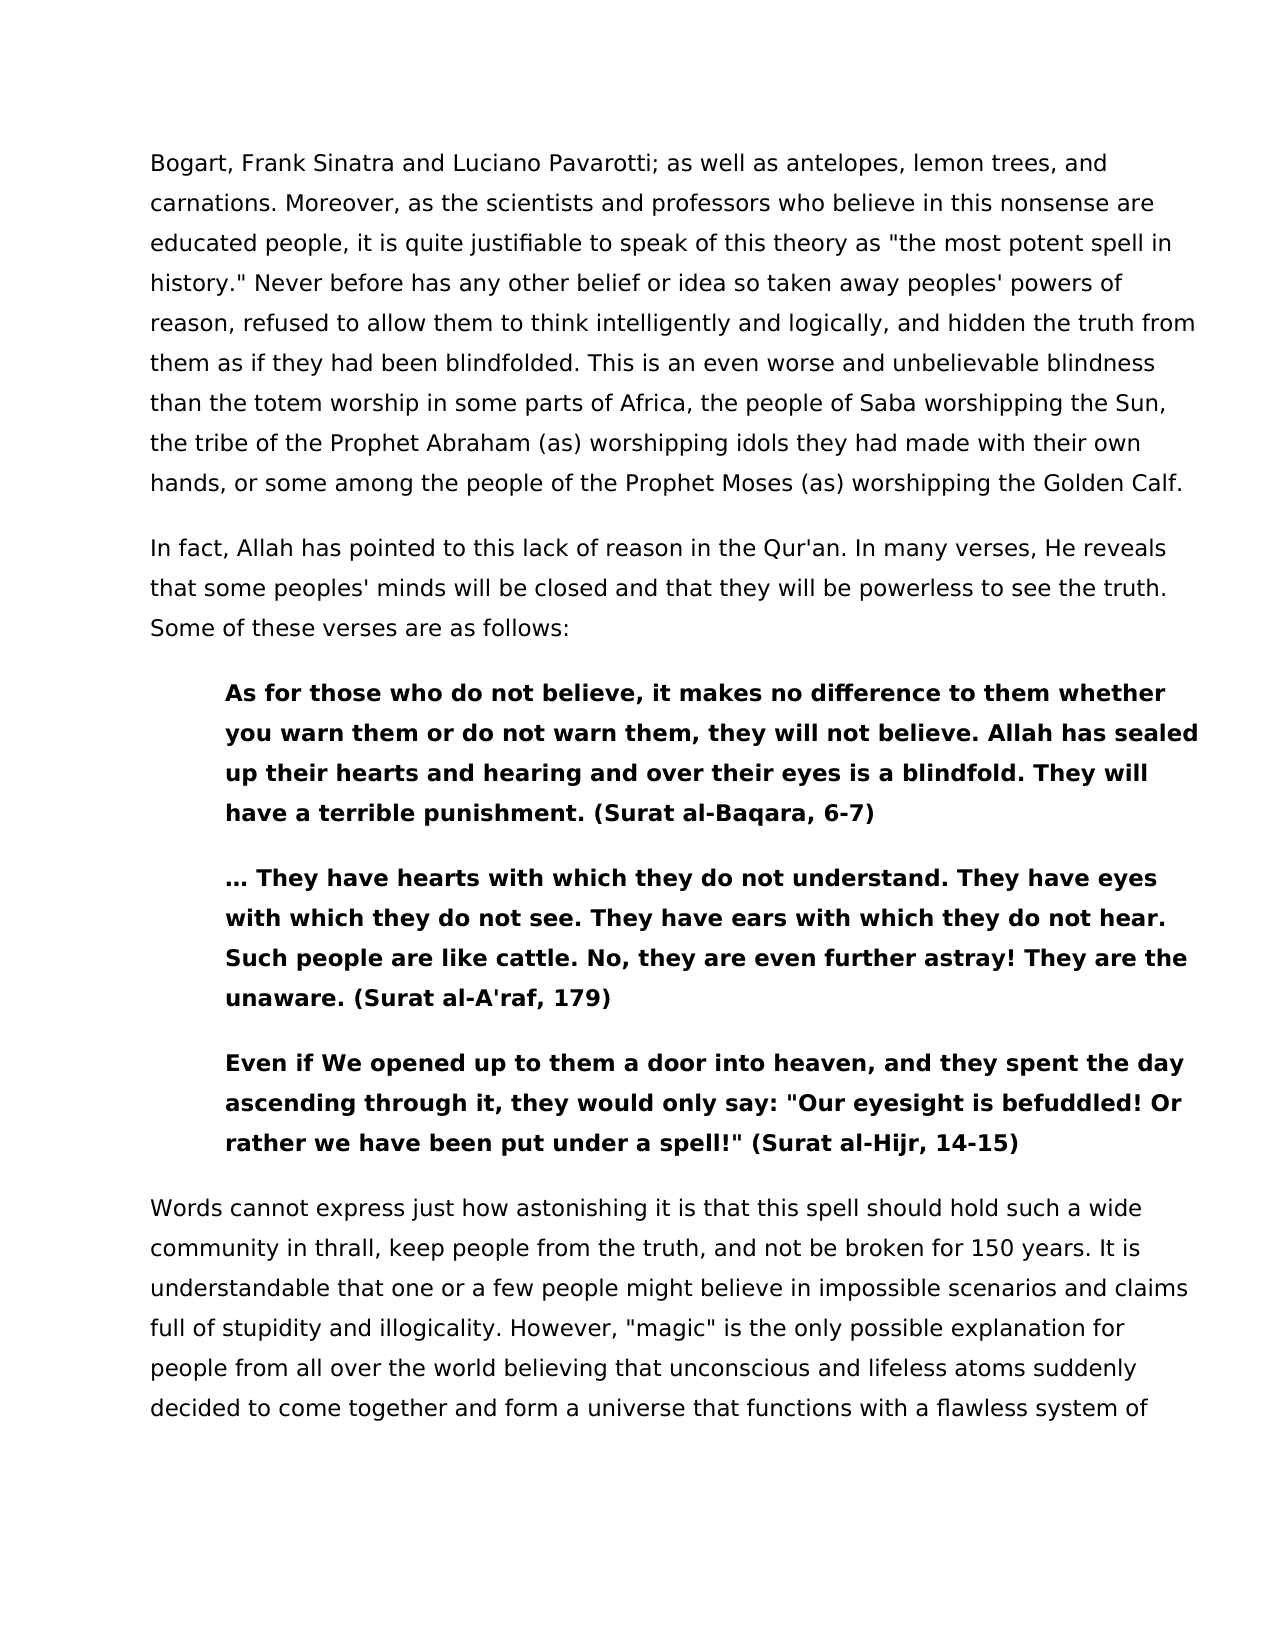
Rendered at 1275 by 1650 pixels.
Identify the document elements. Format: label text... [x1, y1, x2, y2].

text Bogart, Frank Sinatra and Luciano Pavarotti; as well as antelopes, lemon trees, and carnations. Moreover, as the scientists and professors who believe in this nonsense are educated people, it is quite justifiable to speak of this theory as "the most potent spell in history." Never before has any other belief or idea so taken away peoples' powers of reason, refused to allow them to think intelligently and logically, and hidden the truth from them as if they had been blindfolded. This is an even worse and unbelievable blindness than the totem worship in some parts of Africa, the people of Saba worshipping the Sun, the tribe of the Prophet Abraham (as) worshipping idols they had made with their own hands, or some among the people of the Prophet Moses (as) worshipping the Golden Calf. [150, 150, 1200, 497]
text Words cannot express just how astonishing it is that this spell should hold such a wide community in thrall, keep people from the truth, and not be broken for 150 years. It is understandable that one or a few people might believe in impossible scenarios and claims full of stupidity and illogicality. However, "magic" is the only possible explanation for people from all over the world believing that unconscious and lifeless atoms suddenly decided to come together and form a universe that functions with a flawless system of [150, 1195, 1200, 1422]
text Even if We opened up to them a door into heaven, and they spent the day ascending through it, they would only say: "Our eyesight is befuddled! Or rather we have been put under a spell!" (Surat al-Hijr, 14-15) [225, 1050, 1200, 1157]
text In fact, Allah has pointed to this lack of reason in the Qur'an. In many verses, He reveals that some peoples' minds will be closed and that they will be powerless to see the truth. Some of these verses are as follows: [150, 535, 1200, 642]
text As for those who do not believe, it makes no difference to them whether you warn them or do not warn them, they will not believe. Allah has sealed up their hearts and hearing and over their eyes is a blindfold. They will have a terrible punishment. (Surat al-Baqara, 6-7) [225, 680, 1200, 827]
text … They have hearts with which they do not understand. They have eyes with which they do not see. They have ears with which they do not hear. Such people are like cattle. No, they are even further astray! They are the unaware. (Surat al-A'raf, 179) [225, 865, 1200, 1012]
